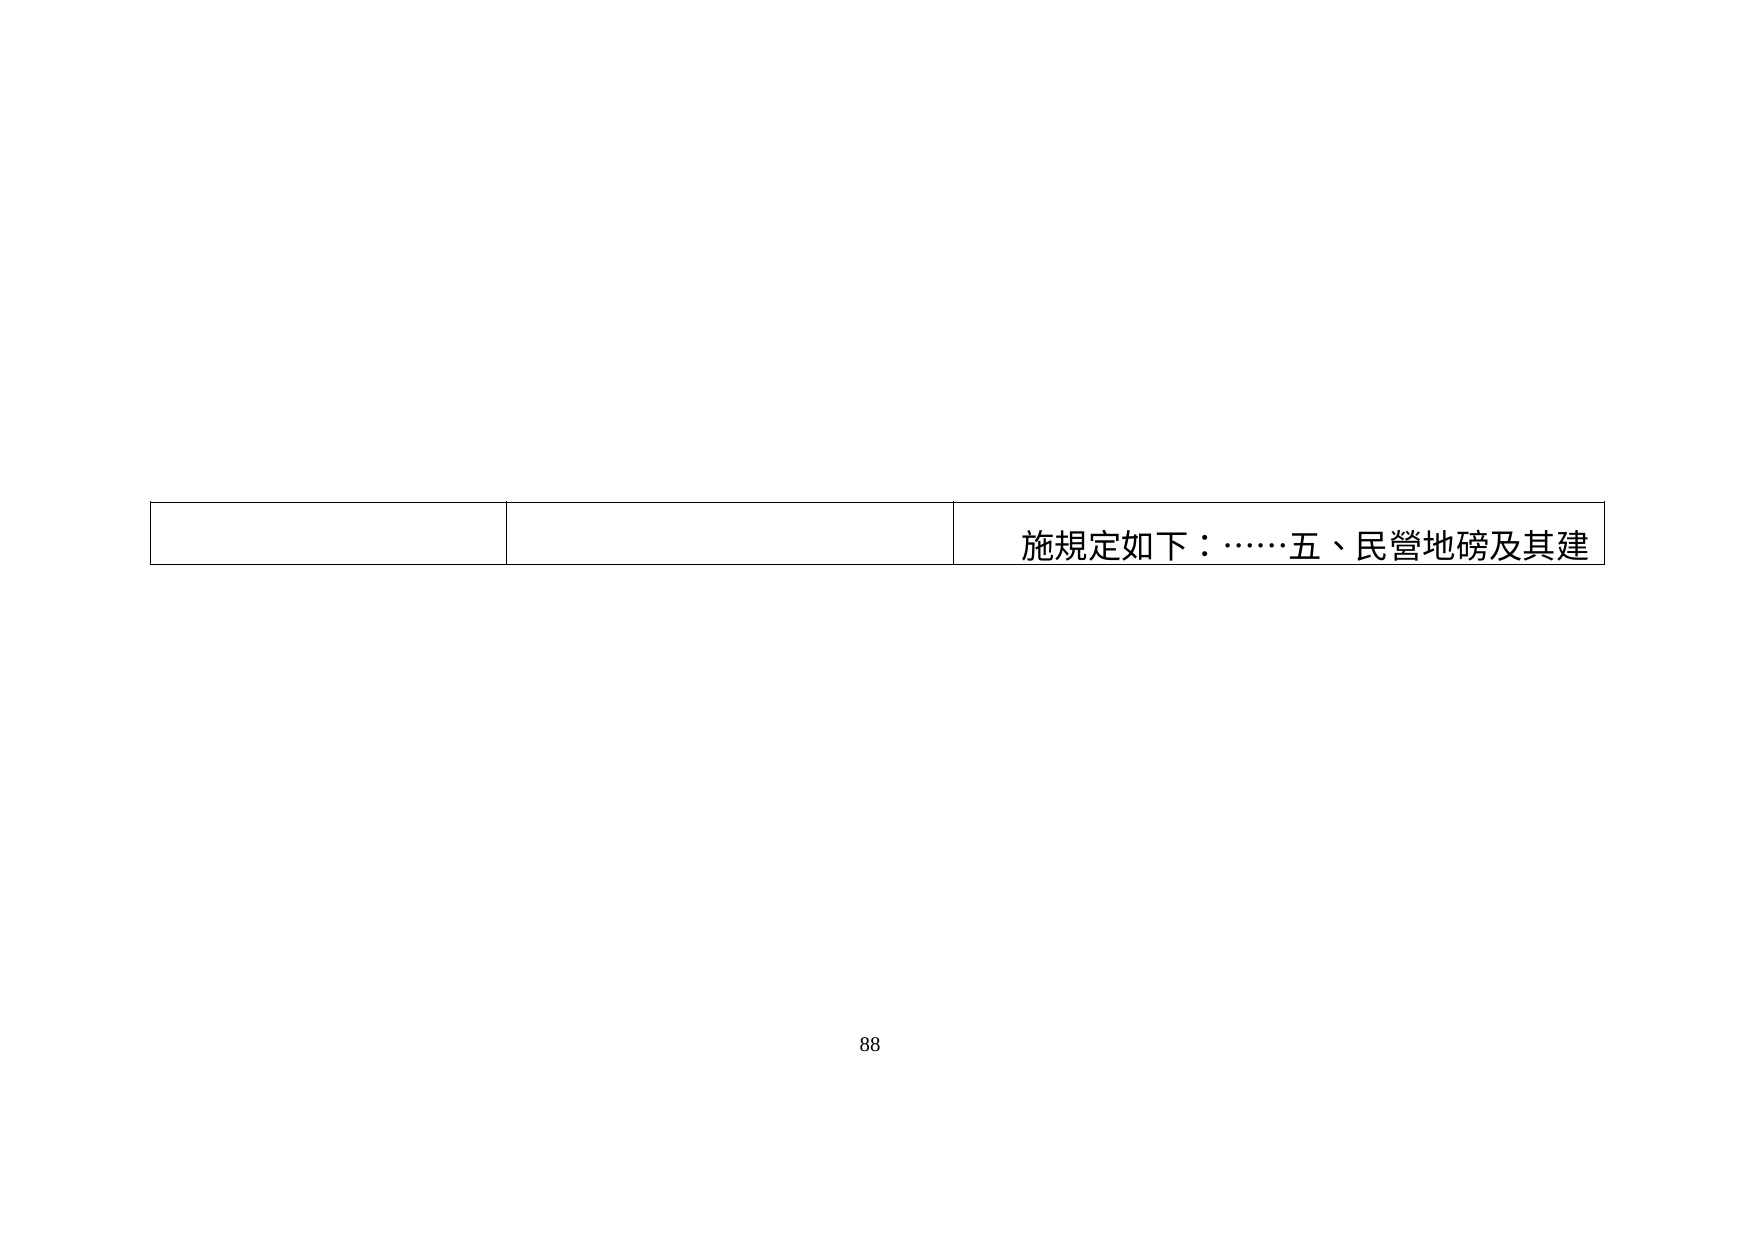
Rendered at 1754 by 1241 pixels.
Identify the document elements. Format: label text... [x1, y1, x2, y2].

table_cell [151, 503, 506, 564]
table_cell 施規定如下：……五、民營地磅及其建 [954, 503, 1604, 564]
table_cell [507, 503, 953, 564]
